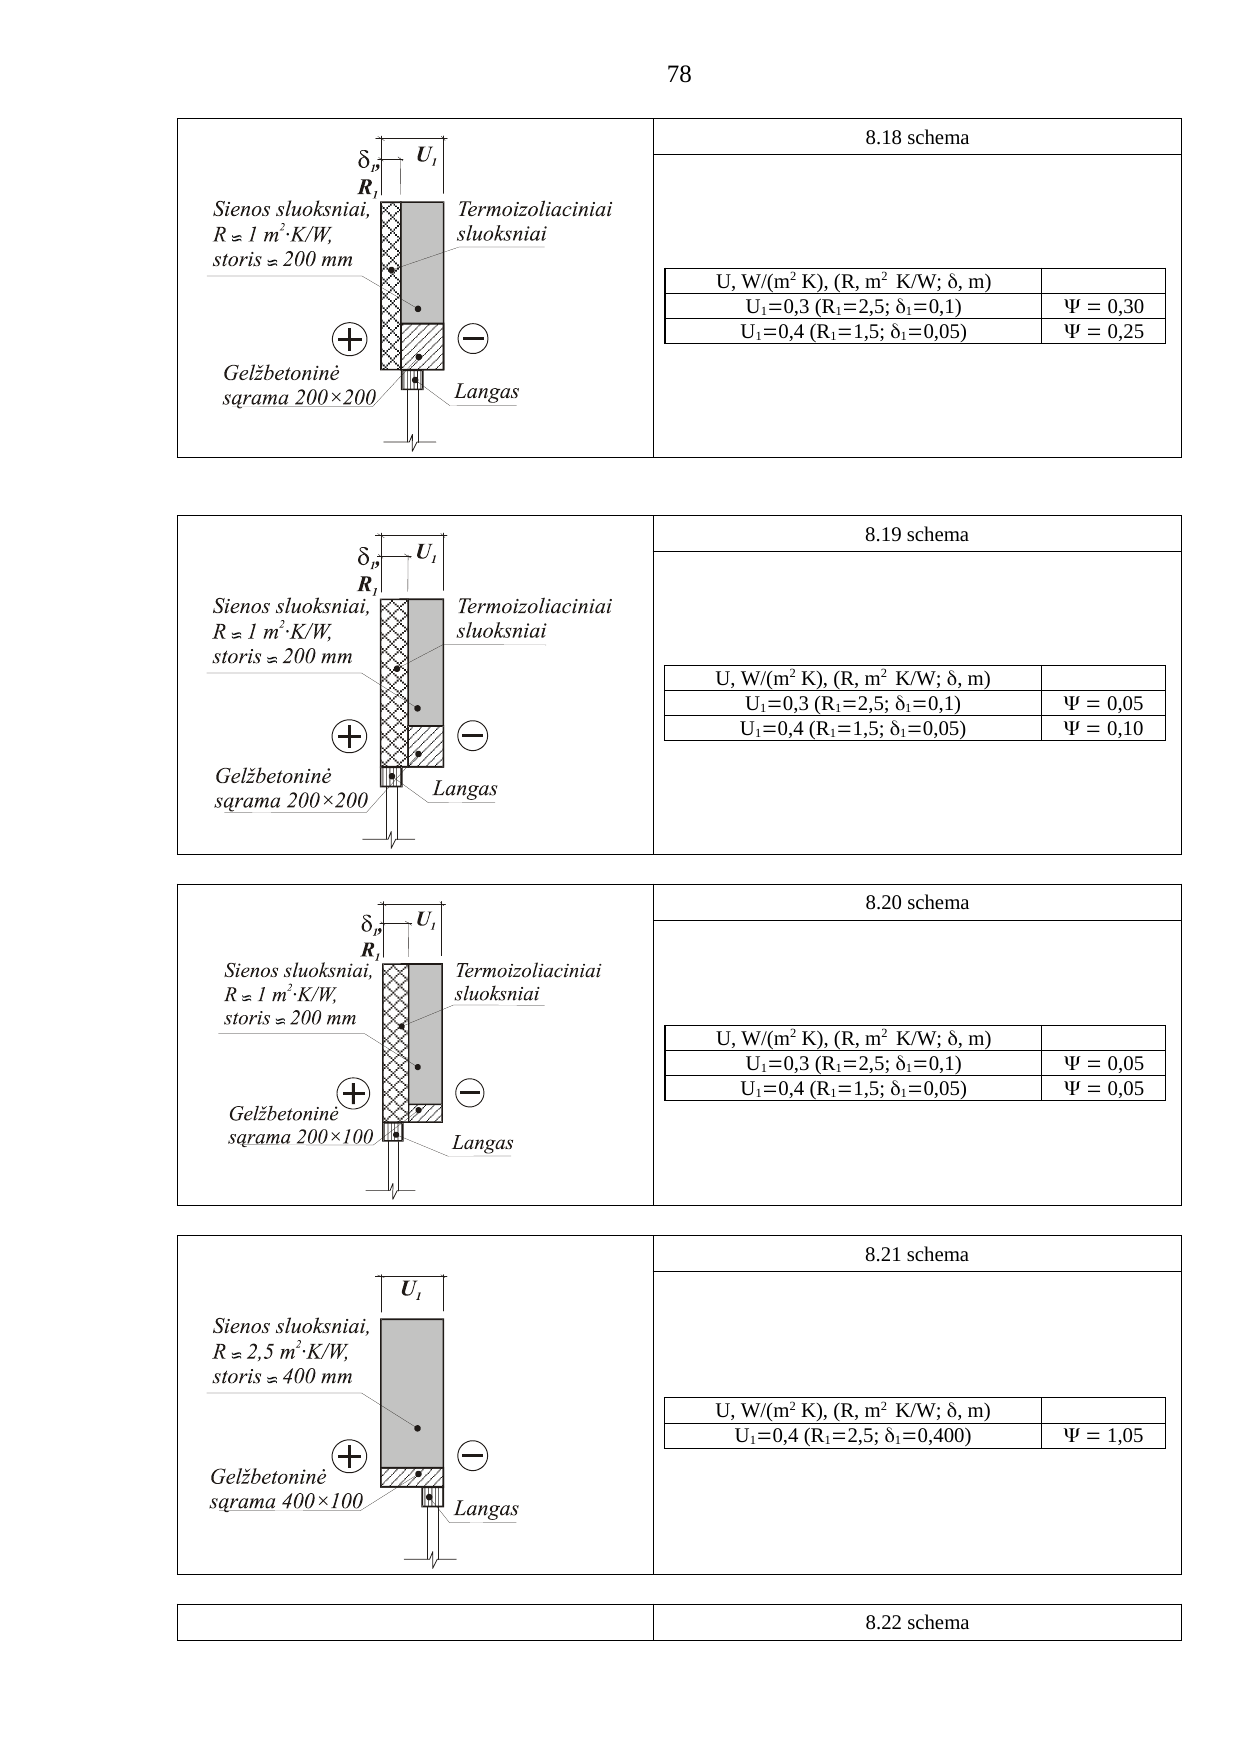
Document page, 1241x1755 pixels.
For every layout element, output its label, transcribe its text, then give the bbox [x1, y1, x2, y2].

table_header 8.19 schema [654, 516, 1181, 551]
table_cell U1=0,4 (R1=1,5; d1=0,05) [665, 716, 1041, 740]
table_header U, W/(m2 K), (R, m2 K/W; d, m) [666, 1026, 1041, 1050]
table_cell Y = 0,05 [1042, 1076, 1165, 1100]
table_cell Y = 0,05 [1042, 1051, 1165, 1075]
table_header [1042, 269, 1165, 293]
table_cell [654, 921, 1181, 1205]
table_cell U1=0,4 (R1=1,5; d1=0,05) [666, 319, 1041, 343]
table_header [178, 1236, 653, 1574]
table_cell Y = 0,05 [1042, 691, 1165, 715]
table_header U, W/(m2 K), (R, m2 K/W; d, m) [665, 666, 1041, 690]
table_cell Y = 0,30 [1042, 294, 1165, 318]
table_cell Y = 0,25 [1042, 319, 1165, 343]
table_cell Y = 1,05 [1042, 1424, 1165, 1447]
table_cell [654, 155, 1181, 457]
table_header 8.21 schema [654, 1236, 1181, 1271]
table_cell U1=0,4 (R1=2,5; d1=0,400) [665, 1424, 1041, 1447]
table_header U, W/(m2 K), (R, m2 K/W; d, m) [666, 269, 1041, 293]
table_header [1042, 666, 1165, 690]
table_header [178, 885, 653, 1205]
table_cell U1=0,4 (R1=1,5; d1=0,05) [666, 1076, 1041, 1100]
table_header 8.22 schema [654, 1605, 1181, 1639]
table_cell U1=0,3 (R1=2,5; d1=0,1) [666, 294, 1041, 318]
table_cell [654, 1272, 1181, 1574]
table_header [178, 119, 653, 457]
table_header 8.18 schema [654, 119, 1181, 154]
table_header U, W/(m2 K), (R, m2 K/W; d, m) [665, 1398, 1041, 1422]
table_header 8.20 schema [654, 885, 1181, 919]
table_header [1042, 1026, 1165, 1050]
table_header [178, 1605, 653, 1639]
table_header [1042, 1398, 1165, 1422]
table_cell Y = 0,10 [1042, 716, 1165, 740]
table_cell [654, 552, 1181, 854]
table_cell U1=0,3 (R1=2,5; d1=0,1) [665, 691, 1041, 715]
table_cell U1=0,3 (R1=2,5; d1=0,1) [666, 1051, 1041, 1075]
table_header [178, 516, 653, 854]
